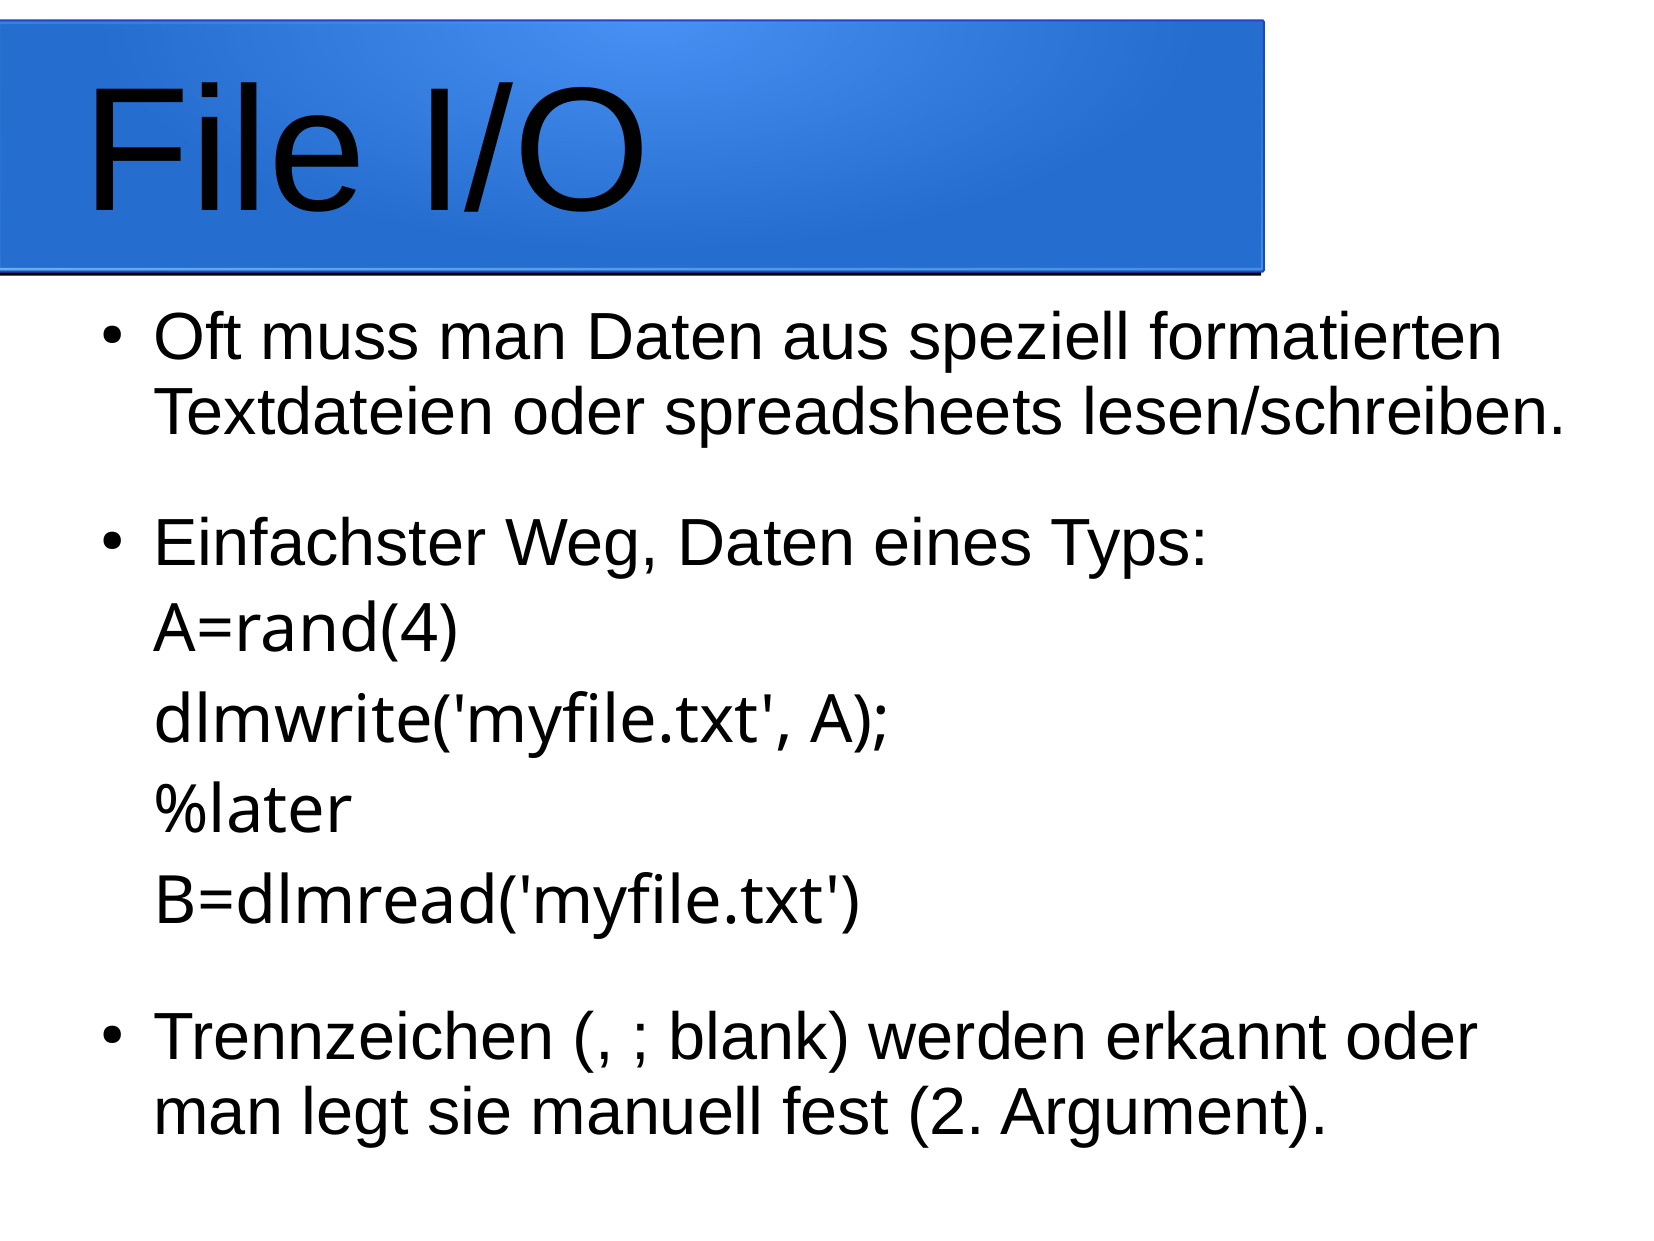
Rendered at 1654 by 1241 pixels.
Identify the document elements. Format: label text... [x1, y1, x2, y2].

list Oft muss man Daten aus speziell formatierten Textdateien oder spreadsheets lesen/schreiben. Einfachster Weg, Daten eines Typs: A=rand(4) dlmwrite('myfile.txt', A); %later B=dlmread('myfile.txt') Trennzeichen (, ; blank) werden erkannt oder man legt sie manuell fest (2. Argument). [82, 299, 1571, 1186]
title File I/O [82, 47, 1235, 252]
